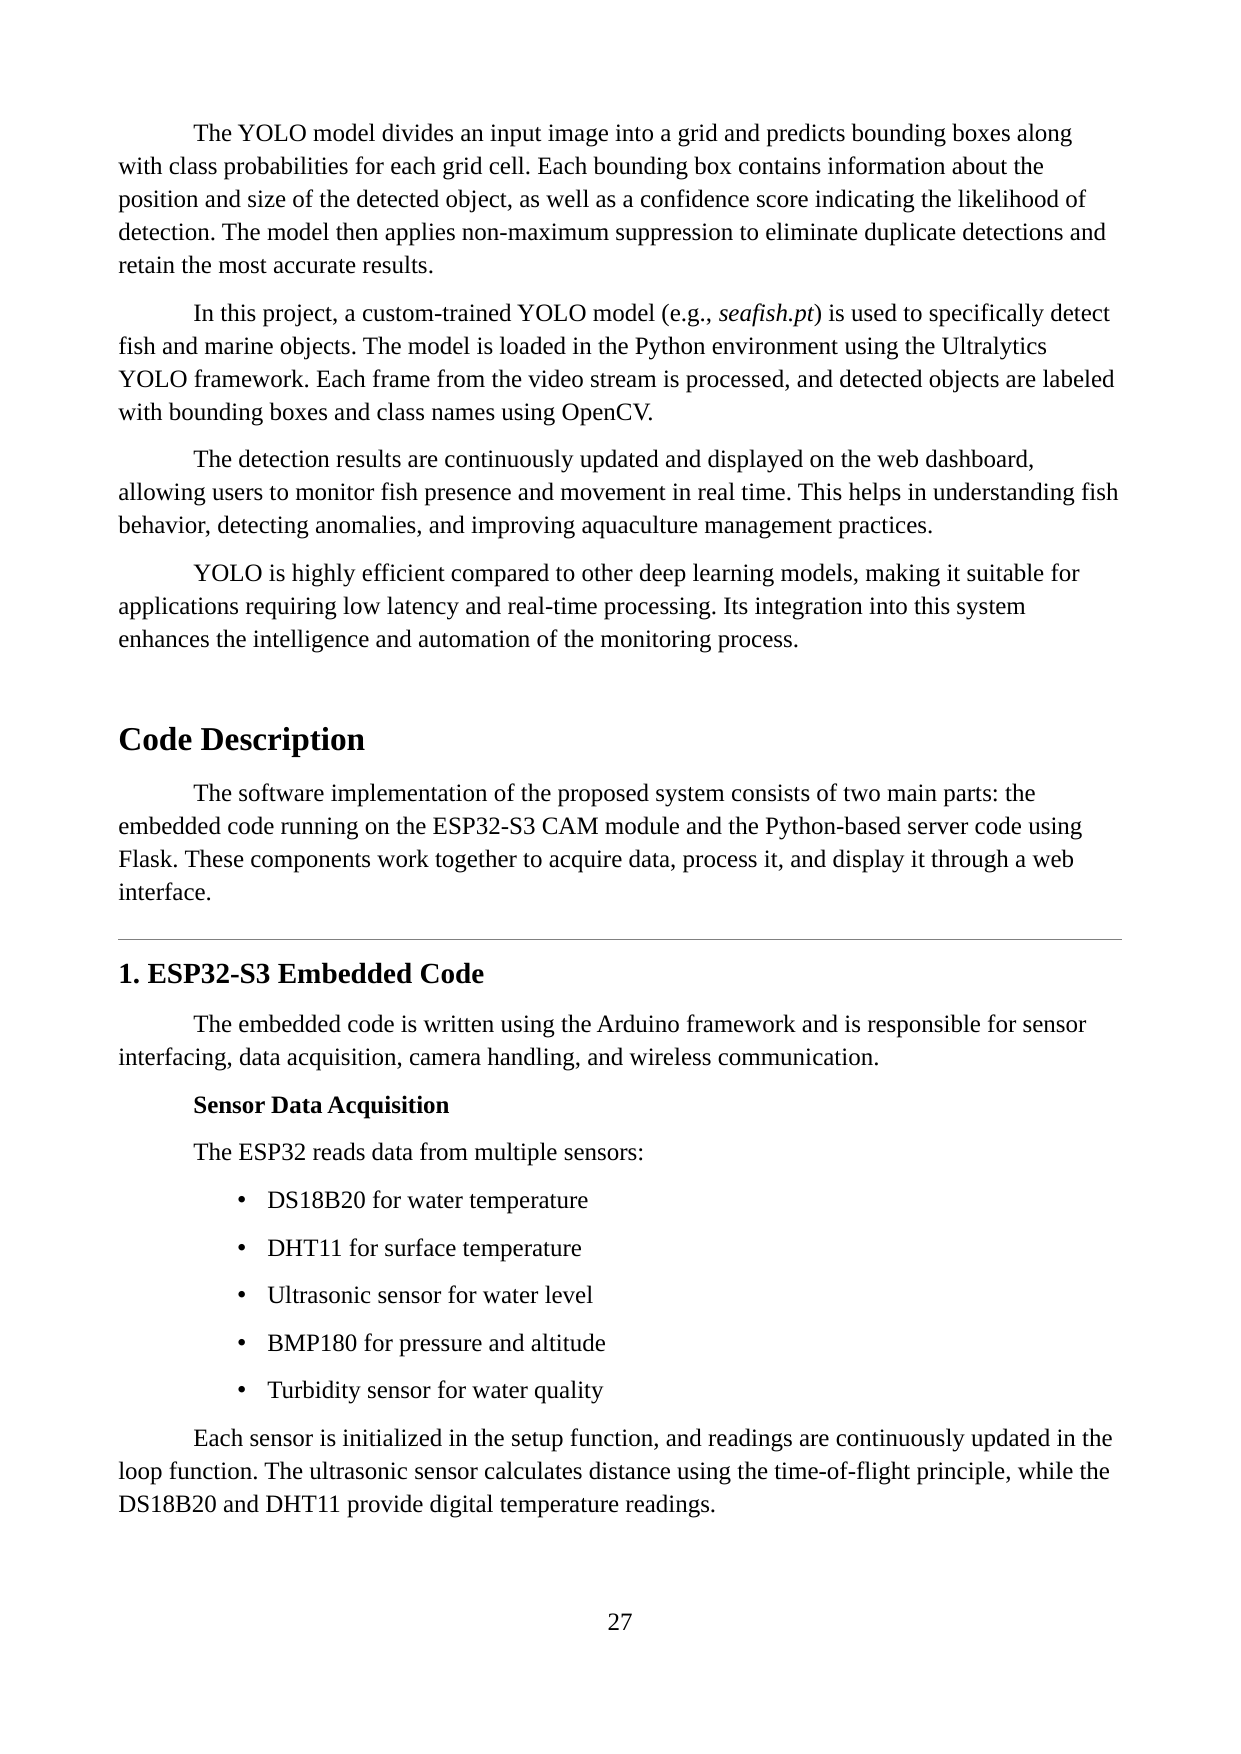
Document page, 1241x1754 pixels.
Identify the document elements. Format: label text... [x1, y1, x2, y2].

text The ESP32 reads data from multiple sensors: [118, 1137, 1122, 1166]
subtitle Sensor Data Acquisition [118, 1090, 1122, 1119]
text In this project, a custom-trained YOLO model (e.g., seafish.pt) is used to specifically detect fish and marine objects. The model is loaded in the Python environment using the Ultralytics YOLO framework. Each frame from the video stream is processed, and detected objects are labeled with bounding boxes and class names using OpenCV. [118, 298, 1122, 426]
text YOLO is highly efficient compared to other deep learning models, making it suitable for applications requiring low latency and real-time processing. Its integration into this system enhances the intelligence and automation of the monitoring process. [118, 558, 1122, 653]
list Ultrasonic sensor for water level [162, 1280, 1122, 1309]
text The detection results are continuously updated and displayed on the web dashboard, allowing users to monitor fish presence and movement in real time. This helps in understanding fish behavior, detecting anomalies, and improving aquaculture management practices. [118, 444, 1122, 539]
text The YOLO model divides an input image into a grid and predicts bounding boxes along with class probabilities for each grid cell. Each bounding box contains information about the position and size of the detected object, as well as a confidence score indicating the likelihood of detection. The model then applies non-maximum suppression to eliminate duplicate detections and retain the most accurate results. [118, 118, 1122, 279]
text The software implementation of the proposed system consists of two main parts: the embedded code running on the ESP32-S3 CAM module and the Python-based server code using Flask. These components work together to acquire data, process it, and display it through a web interface. [118, 778, 1122, 906]
list Turbidity sensor for water quality [162, 1376, 1122, 1404]
text Each sensor is initialized in the setup function, and readings are continuously updated in the loop function. The ultrasonic sensor calculates distance using the time-of-flight principle, while the DS18B20 and DHT11 provide digital temperature readings. [118, 1423, 1122, 1518]
subtitle Code Description [118, 719, 1122, 758]
list BMP180 for pressure and altitude [162, 1328, 1122, 1357]
list DS18B20 for water temperature [162, 1185, 1122, 1214]
text The embedded code is written using the Arduino framework and is responsible for sensor interfacing, data acquisition, camera handling, and wireless communication. [118, 1009, 1122, 1071]
list DHT11 for surface temperature [162, 1233, 1122, 1261]
subtitle 1. ESP32-S3 Embedded Code [118, 956, 1122, 990]
